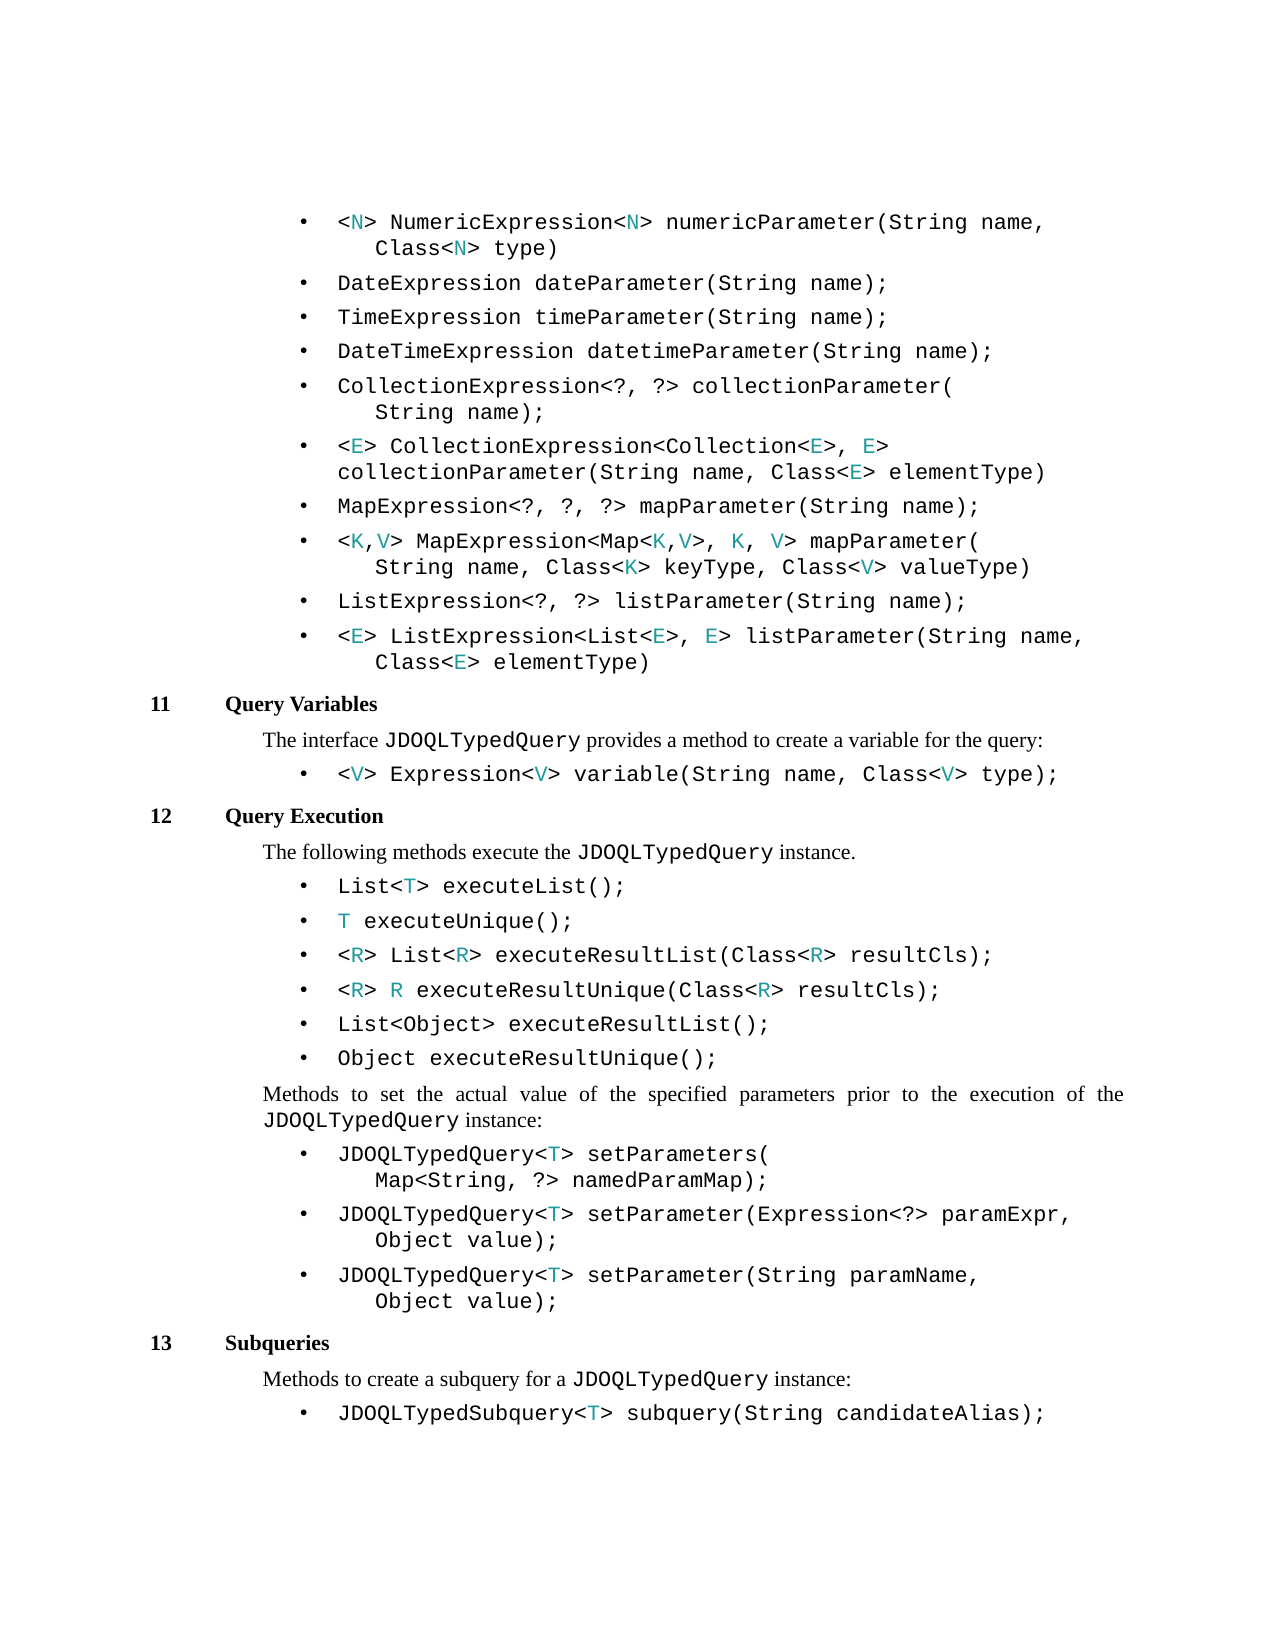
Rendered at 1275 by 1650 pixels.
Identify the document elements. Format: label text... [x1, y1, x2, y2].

list <E> ListExpression<List<E>, E> listParameter(String name, Class<E> elementType) [300, 623, 1125, 676]
list <E> CollectionExpression<Collection<E>, E> collectionParameter(String name, Class<E> elementType) [300, 434, 1125, 486]
list ListExpression<?, ?> listParameter(String name); [300, 589, 1125, 615]
list <K,V> MapExpression<Map<K,V>, K, V> mapParameter( String name, Class<K> keyType, Class<V> valueType) [300, 529, 1125, 581]
list List<T> executeList(); [300, 874, 1125, 900]
list DateExpression dateParameter(String name); [300, 270, 1125, 296]
list JDOQLTypedQuery<T> setParameters( Map<String, ?> namedParamMap); [300, 1142, 1125, 1194]
text The interface JDOQLTypedQuery provides a method to create a variable for the query: [262, 727, 1125, 754]
list Object executeResultUnique(); [300, 1046, 1125, 1072]
list TimeExpression timeParameter(String name); [300, 305, 1125, 331]
list <R> List<R> executeResultList(Class<R> resultCls); [300, 943, 1125, 969]
list List<Object> executeResultList(); [300, 1012, 1125, 1038]
text Methods to set the actual value of the specified parameters prior to the execution of the JDOQLTypedQuery instance: [262, 1081, 1125, 1134]
list CollectionExpression<?, ?> collectionParameter( String name); [300, 373, 1125, 426]
list JDOQLTypedQuery<T> setParameter(Expression<?> paramExpr, Object value); [300, 1202, 1125, 1254]
list MapExpression<?, ?, ?> mapParameter(String name); [300, 494, 1125, 520]
subtitle Subqueries [150, 1329, 1125, 1356]
subtitle Query Execution [150, 803, 1125, 829]
subtitle Query Variables [150, 690, 1125, 716]
text Methods to create a subquery for a JDOQLTypedQuery instance: [262, 1366, 1125, 1393]
list T executeUnique(); [300, 909, 1125, 935]
list <N> NumericExpression<N> numericParameter(String name, Class<N> type) [300, 210, 1125, 262]
list <R> R executeResultUnique(Class<R> resultCls); [300, 977, 1125, 1003]
list <V> Expression<V> variable(String name, Class<V> type); [300, 762, 1125, 788]
text The following methods execute the JDOQLTypedQuery instance. [262, 839, 1125, 866]
list JDOQLTypedSubquery<T> subquery(String candidateAlias); [300, 1401, 1125, 1427]
list JDOQLTypedQuery<T> setParameter(String paramName, Object value); [300, 1263, 1125, 1315]
list DateTimeExpression datetimeParameter(String name); [300, 339, 1125, 365]
